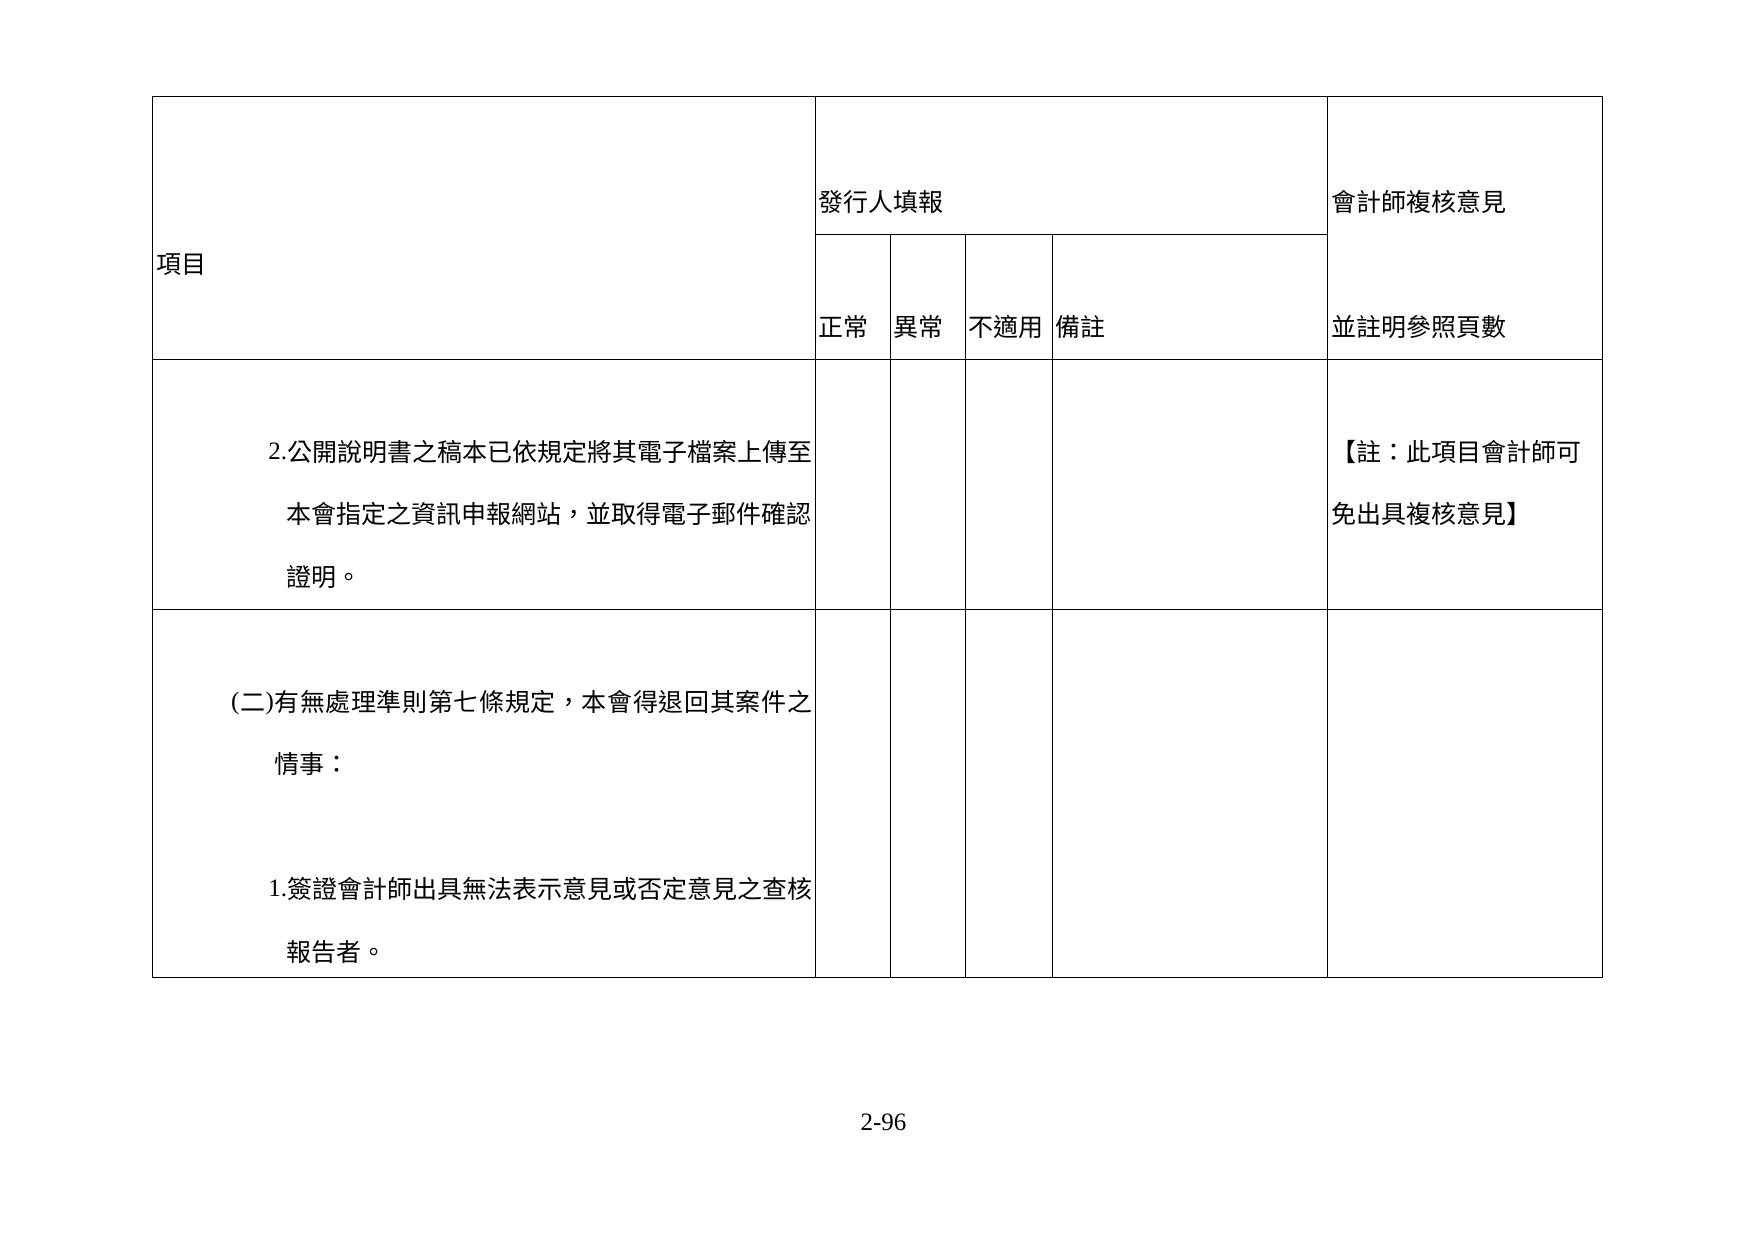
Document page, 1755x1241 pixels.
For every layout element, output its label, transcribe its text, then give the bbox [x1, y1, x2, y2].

table_cell 異常 [891, 235, 965, 358]
table_header 項目 [153, 97, 815, 358]
table_cell 備註 [1053, 235, 1327, 358]
table_cell 不適用 [966, 235, 1052, 358]
table_cell [1053, 610, 1327, 977]
table_header 會計師複核意見 並註明參照頁數 [1328, 97, 1602, 358]
table_cell [966, 360, 1052, 608]
table_cell [891, 360, 965, 608]
table_cell (二)有無處理準則第七條規定，本會得退回其案件之情事： 1.簽證會計師出具無法表示意見或否定意見之查核報告者。 [153, 610, 815, 977]
table_cell [1328, 610, 1602, 977]
table_cell [816, 610, 890, 977]
table_cell 2.公開說明書之稿本已依規定將其電子檔案上傳至本會指定之資訊申報網站，並取得電子郵件確認證明。 [153, 360, 815, 608]
table_cell [891, 610, 965, 977]
table_cell [966, 610, 1052, 977]
table_cell 【註：此項目會計師可免出具複核意見】 [1328, 360, 1602, 608]
table_cell 正常 [816, 235, 890, 358]
table_cell [816, 360, 890, 608]
table_cell [1053, 360, 1327, 608]
table_header 發行人填報 [816, 97, 1327, 233]
